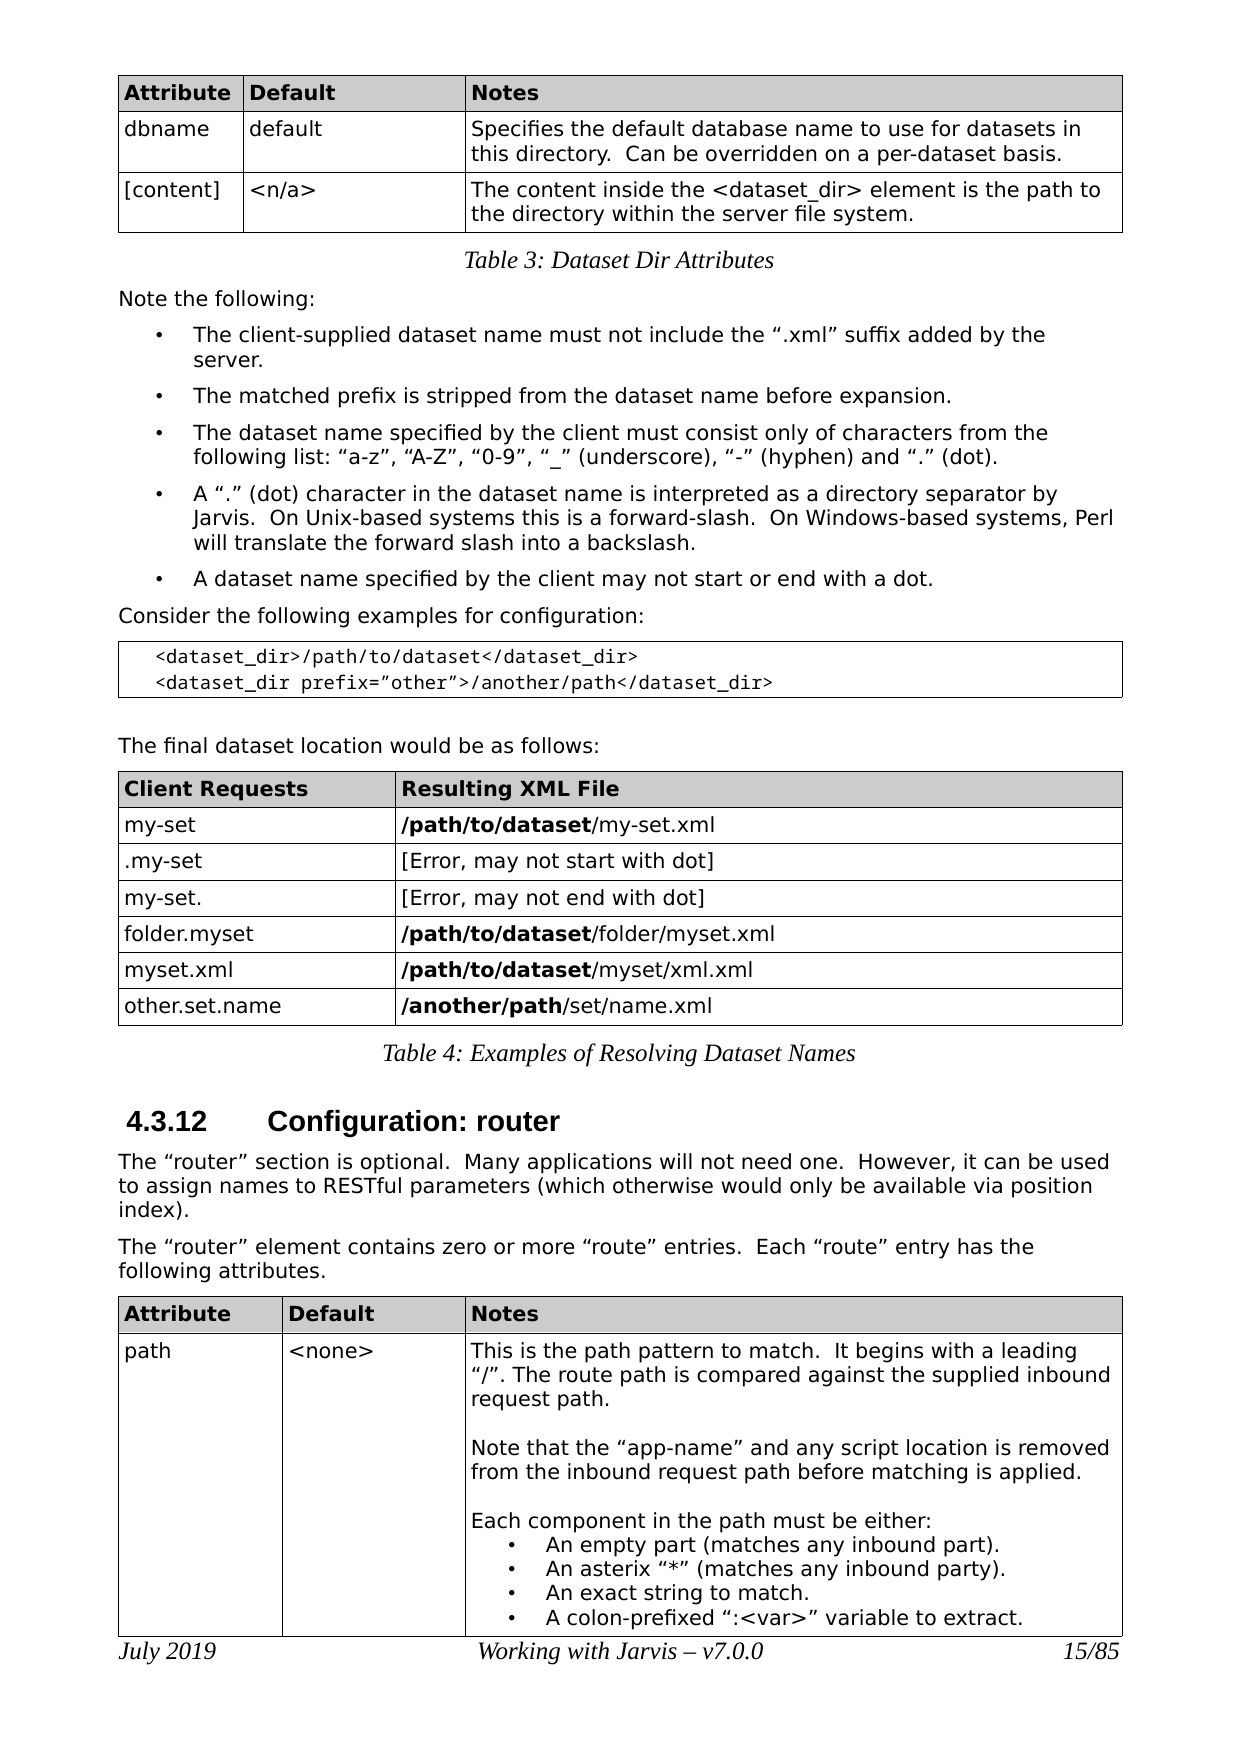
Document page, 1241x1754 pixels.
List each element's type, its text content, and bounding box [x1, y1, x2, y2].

table_header Attribute [119, 1297, 282, 1332]
text The final dataset location would be as follows: [118, 734, 1122, 758]
text The “router” section is optional. Many applications will not need one. However, it can be used to assign names to RESTful parameters (which otherwise would only be available via position index). [118, 1150, 1122, 1223]
table_cell This is the path pattern to match. It begins with a leading “/”. The route path is compared against the supplied inbound request path. Note that the “app-name” and any script location is removed from the inbound request path before matching is applied. Each component in the path must be either: An empty part (matches any inbound part). An asterix “*” (matches any inbound party). An exact string to match. A colon-prefixed “:<var>” variable to extract. [466, 1334, 1122, 1636]
table_cell /another/path/set/name.xml [396, 989, 1122, 1024]
table_cell my-set. [119, 881, 395, 916]
table_cell my-set [119, 808, 395, 843]
text <dataset_dir>/path/to/dataset</dataset_dir> [119, 642, 1122, 667]
table_cell default [244, 112, 465, 172]
table_cell The content inside the <dataset_dir> element is the path to the directory within the server file system. [466, 173, 1122, 232]
table_header Default [283, 1297, 465, 1332]
table_header Attribute [119, 76, 243, 111]
table_cell path [119, 1334, 282, 1636]
table_header Default [244, 76, 465, 111]
text Note the following: [118, 287, 1122, 311]
text Table 4: Examples of Resolving Dataset Names [118, 1038, 1122, 1066]
table_cell myset.xml [119, 953, 395, 988]
table_cell dbname [119, 112, 243, 172]
list The matched prefix is stripped from the dataset name before expansion. [156, 384, 1122, 409]
list A dataset name specified by the client may not start or end with a dot. [156, 567, 1122, 592]
table_cell /path/to/dataset/folder/myset.xml [396, 917, 1122, 952]
table_header Notes [466, 1297, 1122, 1332]
table_cell [content] [119, 173, 243, 232]
table_header Resulting XML File [396, 772, 1122, 807]
table_cell other.set.name [119, 989, 395, 1024]
table_header Client Requests [119, 772, 395, 807]
text <dataset_dir prefix=”other”>/another/path</dataset_dir> [119, 667, 1122, 697]
text The “router” element contains zero or more “route” entries. Each “route” entry has the following attributes. [118, 1235, 1122, 1284]
table_cell Specifies the default database name to use for datasets in this directory. Can be overridden on a per-dataset basis. [466, 112, 1122, 172]
table_cell [Error, may not end with dot] [396, 881, 1122, 916]
list A “.” (dot) character in the dataset name is interpreted as a directory separator by Jarvis. On Unix-based systems this is a forward-slash. On Windows-based systems, Perl will translate the forward slash into a backslash. [156, 482, 1122, 555]
subtitle Configuration: router [118, 1104, 1122, 1137]
list The dataset name specified by the client must consist only of characters from the following list: “a-z”, “A-Z”, “0-9”, “_” (underscore), “-” (hyphen) and “.” (dot). [156, 421, 1122, 470]
table_cell [Error, may not start with dot] [396, 844, 1122, 879]
table_cell <none> [283, 1334, 465, 1636]
text Table 3: Dataset Dir Attributes [118, 245, 1122, 274]
table_cell .my-set [119, 844, 395, 879]
list The client-supplied dataset name must not include the “.xml” suffix added by the server. [156, 323, 1122, 372]
table_cell /path/to/dataset/myset/xml.xml [396, 953, 1122, 988]
text Consider the following examples for configuration: [118, 604, 1122, 628]
table_header Notes [466, 76, 1122, 111]
table_cell /path/to/dataset/my-set.xml [396, 808, 1122, 843]
table_cell folder.myset [119, 917, 395, 952]
table_cell <n/a> [244, 173, 465, 232]
